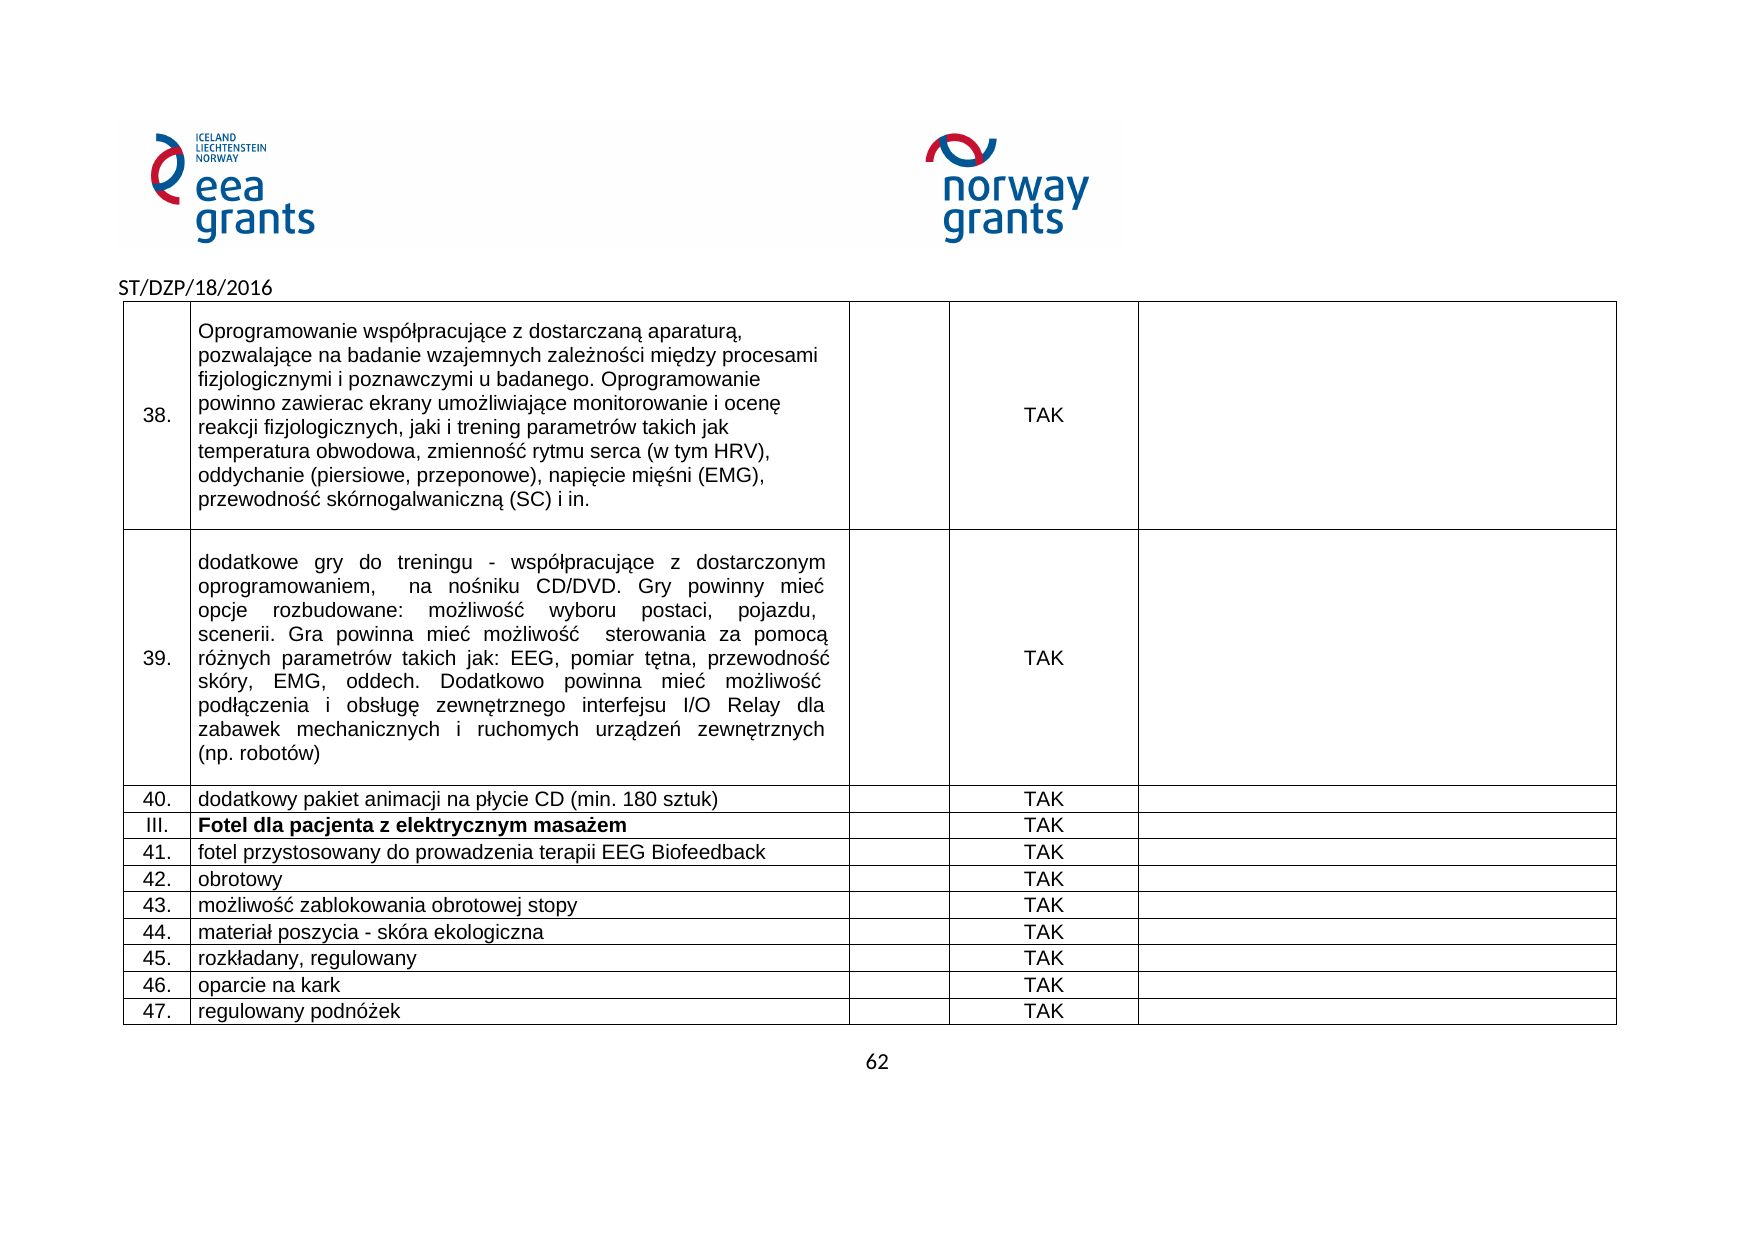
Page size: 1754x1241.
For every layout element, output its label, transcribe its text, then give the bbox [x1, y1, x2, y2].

table_cell [850, 919, 949, 944]
table_cell [1139, 530, 1616, 785]
table_cell [1139, 813, 1616, 838]
table_cell Oprogramowanie współpracujące z dostarczaną aparaturą, pozwalające na badanie wzajemnych zależności między procesami fizjologicznymi i poznawczymi u badanego. Oprogramowanie powinno zawierac ekrany umożliwiające monitorowanie i ocenę reakcji fizjologicznych, jaki i trening parametrów takich jak temperatura obwodowa, zmienność rytmu serca (w tym HRV), oddychanie (piersiowe, przeponowe), napięcie mięśni (EMG), przewodność skórnogalwaniczną (SC) i in. [191, 302, 849, 529]
table_cell oparcie na kark [191, 972, 849, 997]
table_cell możliwość zablokowania obrotowej stopy [191, 892, 849, 918]
table_cell [1139, 786, 1616, 812]
table_cell 46. [124, 972, 190, 997]
table_cell [1139, 839, 1616, 865]
table_cell TAK [950, 839, 1138, 865]
table_cell TAK [950, 972, 1138, 997]
table_cell rozkładany, regulowany [191, 945, 849, 971]
table_cell [850, 813, 949, 838]
table_cell TAK [950, 786, 1138, 812]
table_cell TAK [950, 302, 1138, 529]
table_cell [1139, 919, 1616, 944]
table_cell [850, 892, 949, 918]
table_cell 43. [124, 892, 190, 918]
table_cell 44. [124, 919, 190, 944]
table_cell [850, 972, 949, 997]
table_cell 40. [124, 786, 190, 812]
table_cell TAK [950, 530, 1138, 785]
table_cell 45. [124, 945, 190, 971]
table_cell dodatkowy pakiet animacji na płycie CD (min. 180 sztuk) [191, 786, 849, 812]
table_cell [850, 866, 949, 891]
table_cell TAK [950, 945, 1138, 971]
table_cell regulowany podnóżek [191, 999, 849, 1024]
table_cell [850, 530, 949, 785]
table_cell [1139, 302, 1616, 529]
table_cell TAK [950, 813, 1138, 838]
table_cell TAK [950, 892, 1138, 918]
table_cell [850, 302, 949, 529]
table_cell 42. [124, 866, 190, 891]
table_cell [1139, 999, 1616, 1024]
table_cell [850, 786, 949, 812]
table_cell [850, 839, 949, 865]
table_cell 47. [124, 999, 190, 1024]
table_cell Fotel dla pacjenta z elektrycznym masażem [191, 813, 849, 838]
table_cell TAK [950, 999, 1138, 1024]
table_cell 38. [124, 302, 190, 529]
table_cell obrotowy [191, 866, 849, 891]
table_cell 41. [124, 839, 190, 865]
table_cell [1139, 866, 1616, 891]
table_cell TAK [950, 866, 1138, 891]
table_cell TAK [950, 919, 1138, 944]
table_cell [850, 999, 949, 1024]
table_cell [1139, 892, 1616, 918]
table_cell fotel przystosowany do prowadzenia terapii EEG Biofeedback [191, 839, 849, 865]
table_cell III. [124, 813, 190, 838]
table_cell dodatkowe gry do treningu - współpracujące z dostarczonym oprogramowaniem, na nośniku CD/DVD. Gry powinny mieć opcje rozbudowane: możliwość wyboru postaci, pojazdu, scenerii. Gra powinna mieć możliwość sterowania za pomocą różnych parametrów takich jak: EEG, pomiar tętna, przewodność skóry, EMG, oddech. Dodatkowo powinna mieć możliwość podłączenia i obsługę zewnętrznego interfejsu I/O Relay dla zabawek mechanicznych i ruchomych urządzeń zewnętrznych (np. robotów) [191, 530, 849, 785]
table_cell [1139, 972, 1616, 997]
table_cell materiał poszycia - skóra ekologiczna [191, 919, 849, 944]
table_cell 39. [124, 530, 190, 785]
table_cell [1139, 945, 1616, 971]
table_cell [850, 945, 949, 971]
